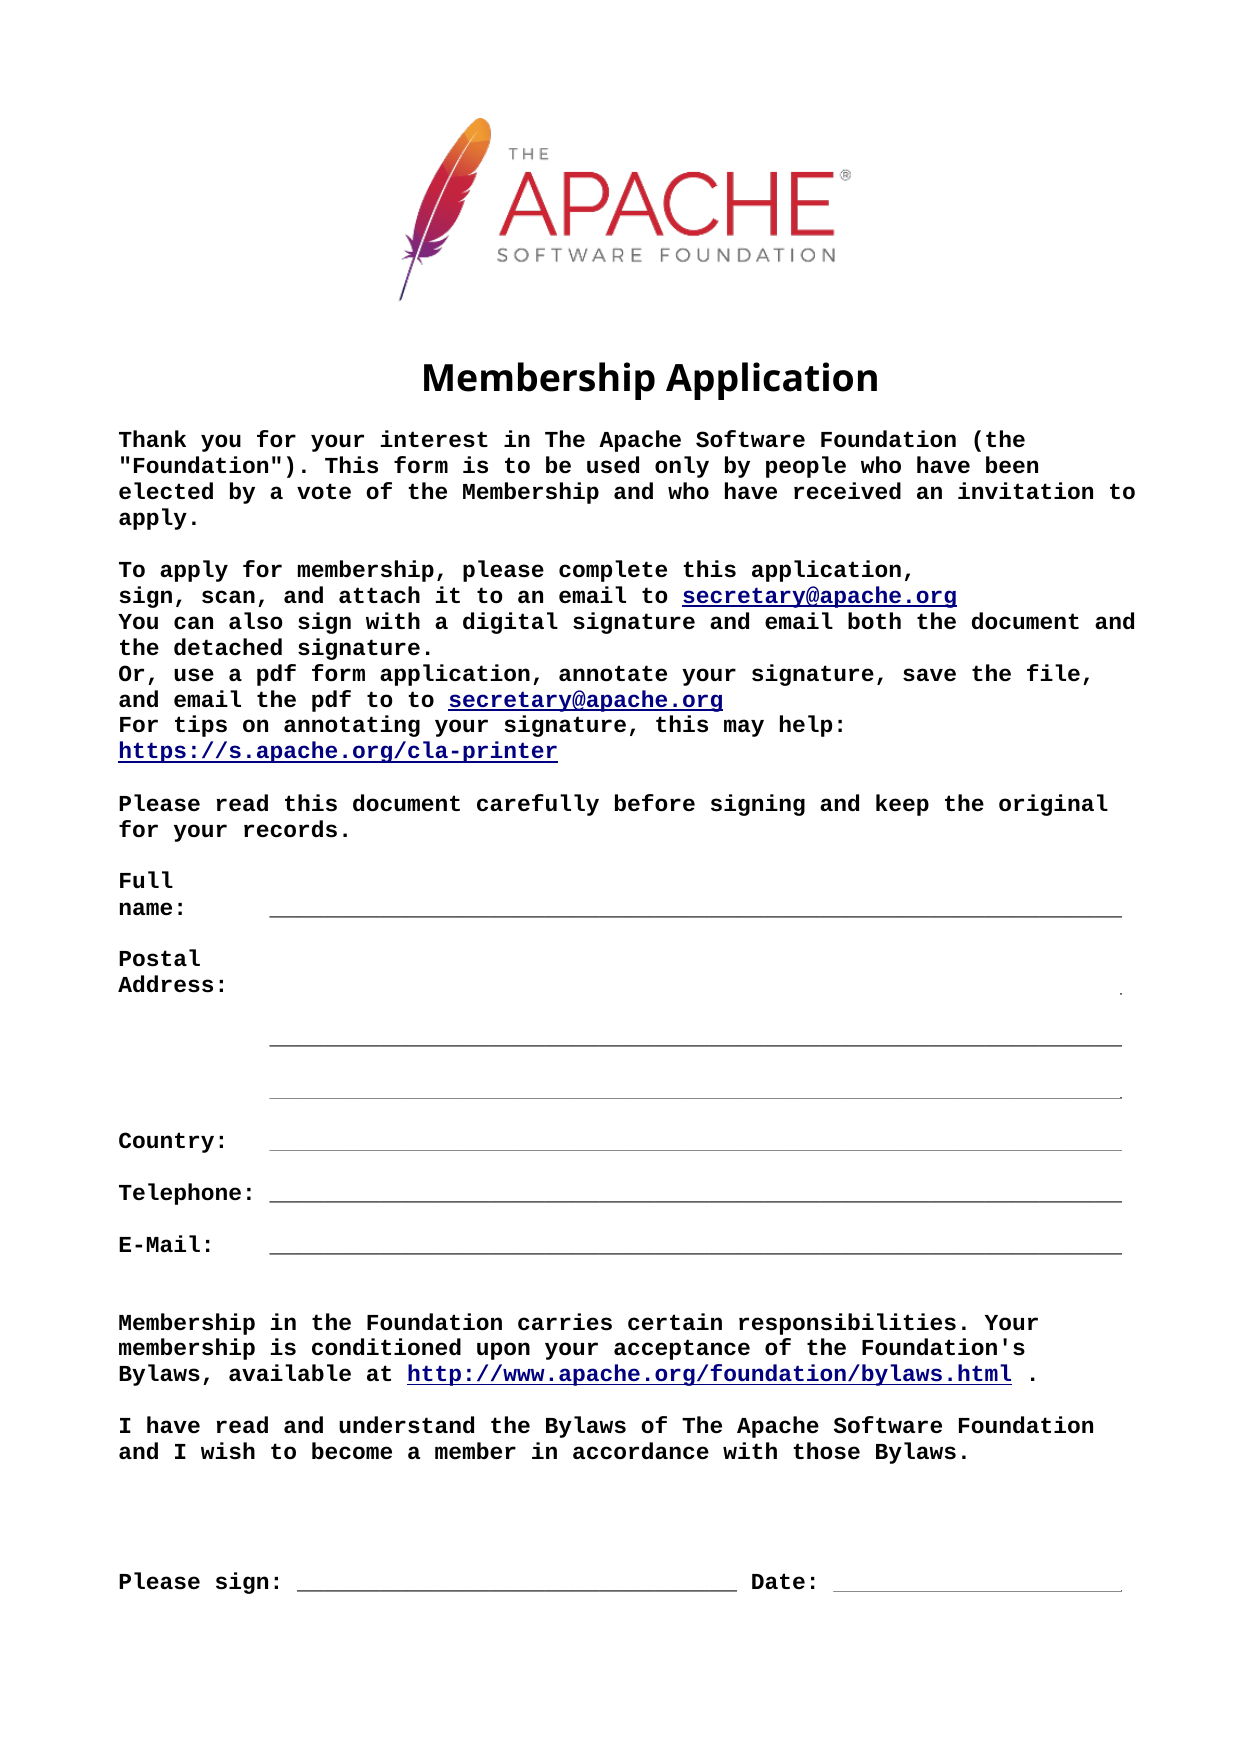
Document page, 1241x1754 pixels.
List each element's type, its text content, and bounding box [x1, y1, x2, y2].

text Please sign: ________________________________ Date: _____________________ [118, 1570, 1140, 1596]
text Thank you for your interest in The Apache Software Foundation (the [118, 428, 1140, 454]
text Address: ______________________________________________________________ [118, 974, 1140, 999]
text Telephone: ______________________________________________________________ [118, 1181, 1140, 1207]
text Country: ______________________________________________________________ [118, 1129, 1140, 1155]
text name: ______________________________________________________________ [118, 896, 1140, 922]
text Please read this document carefully before signing and keep the original for your records. [118, 792, 1140, 844]
text ______________________________________________________________ [118, 1077, 1140, 1103]
text For tips on annotating your signature, this may help: https://s.apache.org/cla-printer [118, 714, 1140, 766]
text sign, scan, and attach it to an email to secretary@apache.org [118, 584, 1140, 610]
text membership is conditioned upon your acceptance of the Foundation's [118, 1337, 1140, 1363]
text Membership in the Foundation carries certain responsibilities. Your [118, 1311, 1140, 1337]
picture [391, 118, 855, 307]
text Membership Application [118, 352, 1140, 403]
text E-Mail: ______________________________________________________________ [118, 1233, 1140, 1259]
text Full [118, 870, 1140, 896]
text ______________________________________________________________ [118, 1026, 1140, 1051]
text "Foundation"). This form is to be used only by people who have been elected by a vote of the Membership and who have received an invitation to apply. [118, 454, 1140, 532]
text Bylaws, available at http://www.apache.org/foundation/bylaws.html . [118, 1363, 1140, 1389]
text You can also sign with a digital signature and email both the document and the detached signature. [118, 610, 1140, 662]
text Postal [118, 948, 1140, 974]
text I have read and understand the Bylaws of The Apache Software Foundation and I wish to become a member in accordance with those Bylaws. [118, 1414, 1140, 1466]
text To apply for membership, please complete this application, [118, 558, 1140, 584]
text Or, use a pdf form application, annotate your signature, save the file, and email the pdf to to secretary@apache.org [118, 662, 1140, 714]
